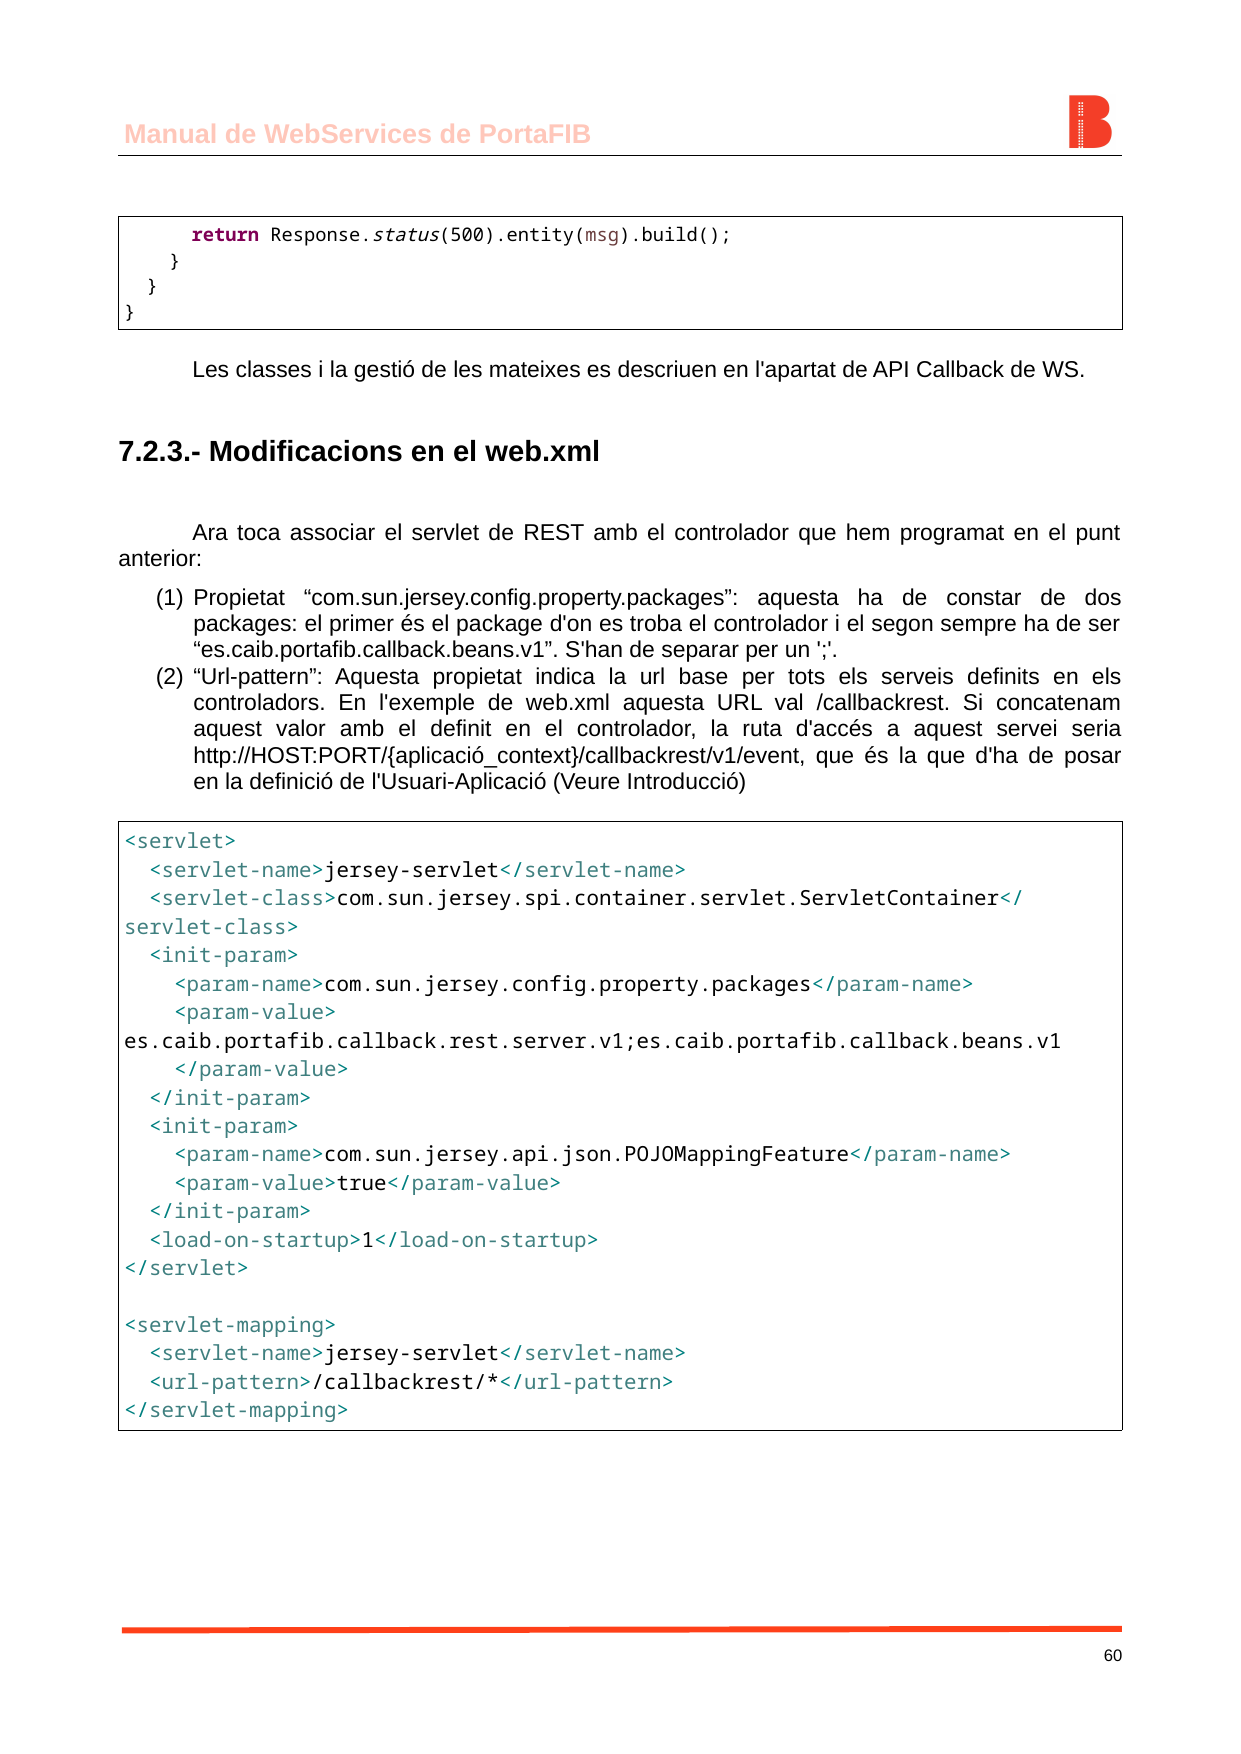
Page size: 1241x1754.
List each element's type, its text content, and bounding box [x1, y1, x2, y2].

list Propietat “com.sun.jersey.config.property.packages”: aquesta ha de constar de dos packages: el primer és el package d'on es troba el controlador i el segon sempre ha de ser “es.caib.portafib.callback.beans.v1”. S'han de separar per un ';'. [156, 584, 1122, 663]
text Les classes i la gestió de les mateixes es descriuen en l'apartat de API Callback de WS. [118, 356, 1122, 382]
picture [1063, 94, 1117, 150]
table_header <servlet> <servlet-name>jersey-servlet</servlet-name> <servlet-class>com.sun.jersey.spi.container.servlet.ServletContainer</servlet-class> <init-param> <param-name>com.sun.jersey.config.property.packages</param-name> <param-value> es.caib.portafib.callback.rest.server.v1;es.caib.portafib.callback.beans.v1 </param-value> </init-param> <init-param> <param-name>com.sun.jersey.api.json.POJOMappingFeature</param-name> <param-value>true</param-value> </init-param> <load-on-startup>1</load-on-startup> </servlet> <servlet-mapping> <servlet-name>jersey-servlet</servlet-name> <url-pattern>/callbackrest/*</url-pattern> </servlet-mapping> [119, 822, 1122, 1429]
text Ara toca associar el servlet de REST amb el controlador que hem programat en el punt anterior: [118, 518, 1122, 571]
subtitle Modificacions en el web.xml [118, 433, 1122, 467]
table_header return Response.status(500).entity(msg).build(); } } } [119, 217, 1122, 329]
list “Url-pattern”: Aquesta propietat indica la url base per tots els serveis definits en els controladors. En l'exemple de web.xml aquesta URL val /callbackrest. Si concatenam aquest valor amb el definit en el controlador, la ruta d'accés a aquest servei seria http://HOST:PORT/{aplicació_context}/callbackrest/v1/event, que és la que d'ha de posar en la definició de l'Usuari-Aplicació (Veure Introducció) [156, 663, 1122, 794]
